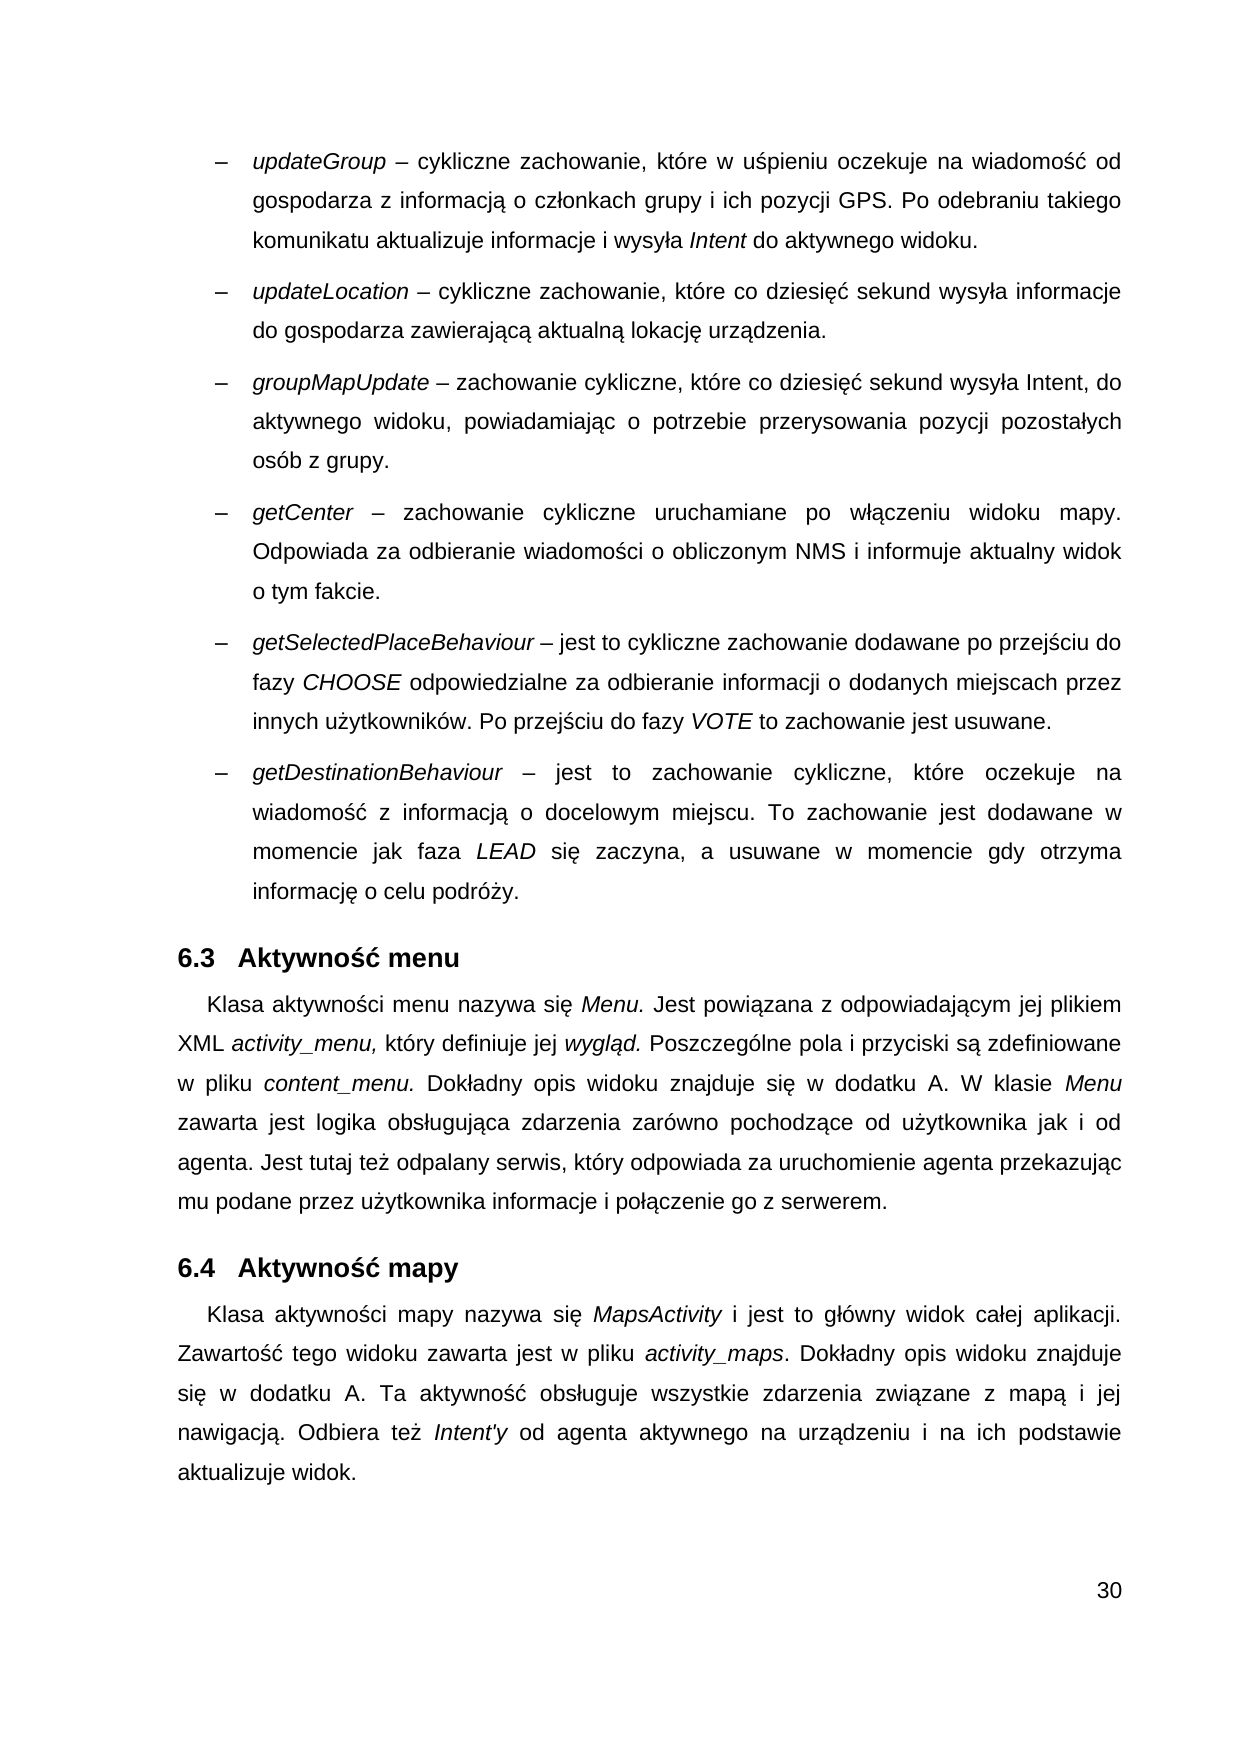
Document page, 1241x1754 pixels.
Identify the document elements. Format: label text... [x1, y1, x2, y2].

text Klasa aktywności menu nazywa się Menu. Jest powiązana z odpowiadającym jej plikiem XML activity_menu, który definiuje jej wygląd. Poszczególne pola i przyciski są zdefiniowane w pliku content_menu. Dokładny opis widoku znajduje się w dodatku A. W klasie Menu zawarta jest logika obsługująca zdarzenia zarówno pochodzące od użytkownika jak i od agenta. Jest tutaj też odpalany serwis, który odpowiada za uruchomienie agenta przekazując mu podane przez użytkownika informacje i połączenie go z serwerem. [177, 991, 1122, 1214]
list updateLocation – cykliczne zachowanie, które co dziesięć sekund wysyła informacje do gospodarza zawierającą aktualną lokację urządzenia. [215, 278, 1122, 344]
list updateGroup – cykliczne zachowanie, które w uśpieniu oczekuje na wiadomość od gospodarza z informacją o członkach grupy i ich pozycji GPS. Po odebraniu takiego komunikatu aktualizuje informacje i wysyła Intent do aktywnego widoku. [215, 148, 1122, 253]
text Klasa aktywności mapy nazywa się MapsActivity i jest to główny widok całej aplikacji. Zawartość tego widoku zawarta jest w pliku activity_maps. Dokładny opis widoku znajduje się w dodatku A. Ta aktywność obsługuje wszystkie zdarzenia związane z mapą i jej nawigacją. Odbiera też Intent'y od agenta aktywnego na urządzeniu i na ich podstawie aktualizuje widok. [177, 1301, 1122, 1485]
subtitle 6.3 Aktywność menu [177, 942, 1122, 973]
list getSelectedPlaceBehaviour – jest to cykliczne zachowanie dodawane po przejściu do fazy CHOOSE odpowiedzialne za odbieranie informacji o dodanych miejscach przez innych użytkowników. Po przejściu do fazy VOTE to zachowanie jest usuwane. [215, 629, 1122, 734]
list getDestinationBehaviour – jest to zachowanie cykliczne, które oczekuje na wiadomość z informacją o docelowym miejscu. To zachowanie jest dodawane w momencie jak faza LEAD się zaczyna, a usuwane w momencie gdy otrzyma informację o celu podróży. [215, 759, 1122, 904]
list getCenter – zachowanie cykliczne uruchamiane po włączeniu widoku mapy. Odpowiada za odbieranie wiadomości o obliczonym NMS i informuje aktualny widok o tym fakcie. [215, 499, 1122, 604]
subtitle 6.4 Aktywność mapy [177, 1252, 1122, 1284]
list groupMapUpdate – zachowanie cykliczne, które co dziesięć sekund wysyła Intent, do aktywnego widoku, powiadamiając o potrzebie przerysowania pozycji pozostałych osób z grupy. [215, 368, 1122, 474]
